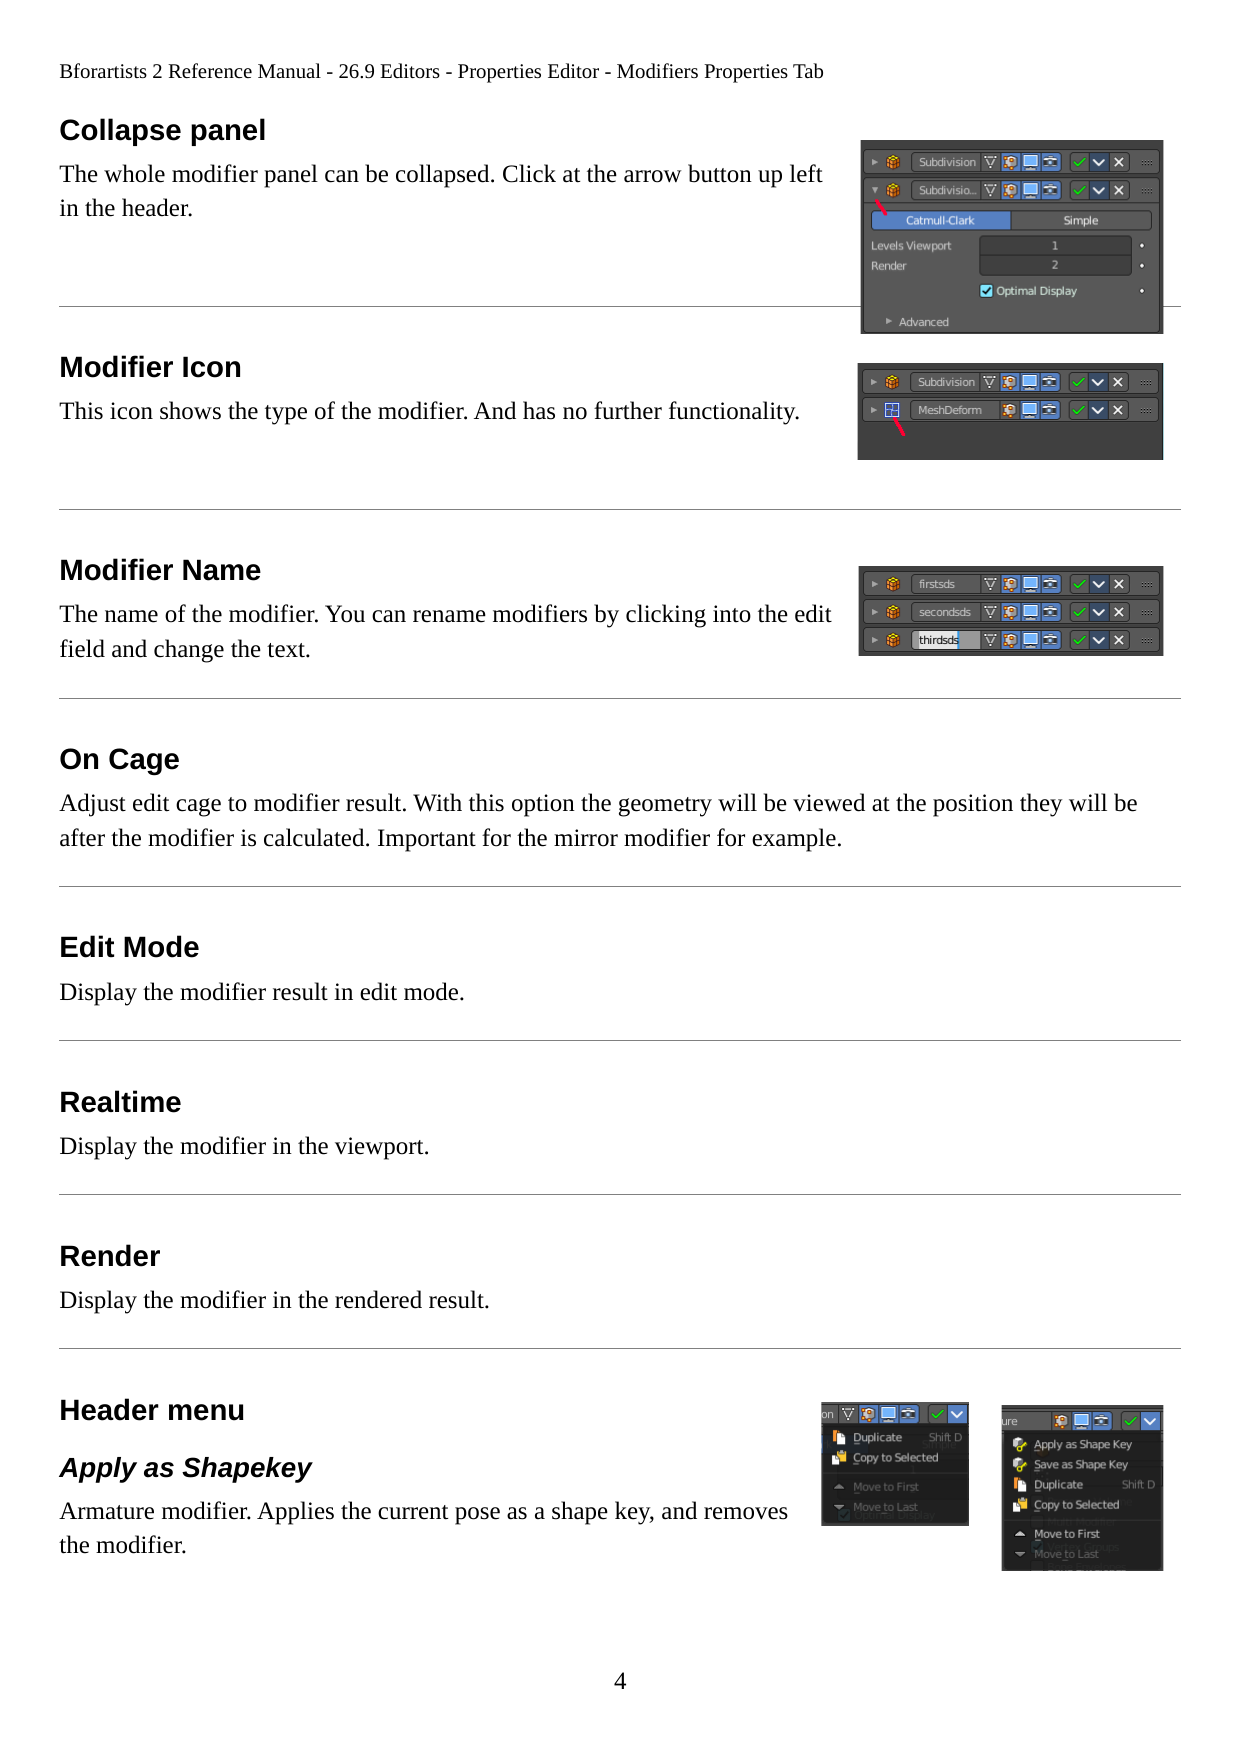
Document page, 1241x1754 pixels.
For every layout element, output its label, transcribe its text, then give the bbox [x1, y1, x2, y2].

text The whole modifier panel can be collapsed. Click at the arrow button up left in the header. [59, 159, 860, 222]
text This icon shows the type of the modifier. And has no further functionality. [59, 396, 857, 425]
subtitle Render [59, 1238, 1181, 1272]
subtitle Collapse panel [59, 113, 1181, 146]
text Armature modifier. Applies the current pose as a shape key, and removes the modifier. [59, 1496, 1001, 1559]
subtitle [1164, 1451, 1181, 1483]
subtitle Edit Mode [59, 930, 1181, 964]
subtitle On Cage [59, 742, 1181, 776]
picture [1001, 1405, 1164, 1571]
text The name of the modifier. You can rename modifiers by clicking into the edit field and change the text. [59, 599, 1181, 663]
text Display the modifier in the rendered result. [59, 1285, 1181, 1313]
subtitle Realtime [59, 1084, 1181, 1118]
subtitle Modifier Name [59, 553, 1181, 587]
subtitle Modifier Icon [59, 350, 1181, 384]
subtitle Apply as Shapekey [59, 1451, 821, 1483]
subtitle Header menu [59, 1393, 1181, 1426]
text Display the modifier in the viewport. [59, 1131, 1181, 1159]
picture [860, 140, 1164, 334]
picture [858, 566, 1164, 656]
picture [857, 363, 1164, 460]
text Display the modifier result in edit mode. [59, 977, 1181, 1005]
subtitle [969, 1451, 1001, 1483]
text Adjust edit cage to modifier result. With this option the geometry will be viewed at the position they will be after the modifier is calculated. Important for the mirror modifier for example. [59, 788, 1181, 851]
picture [821, 1402, 969, 1526]
